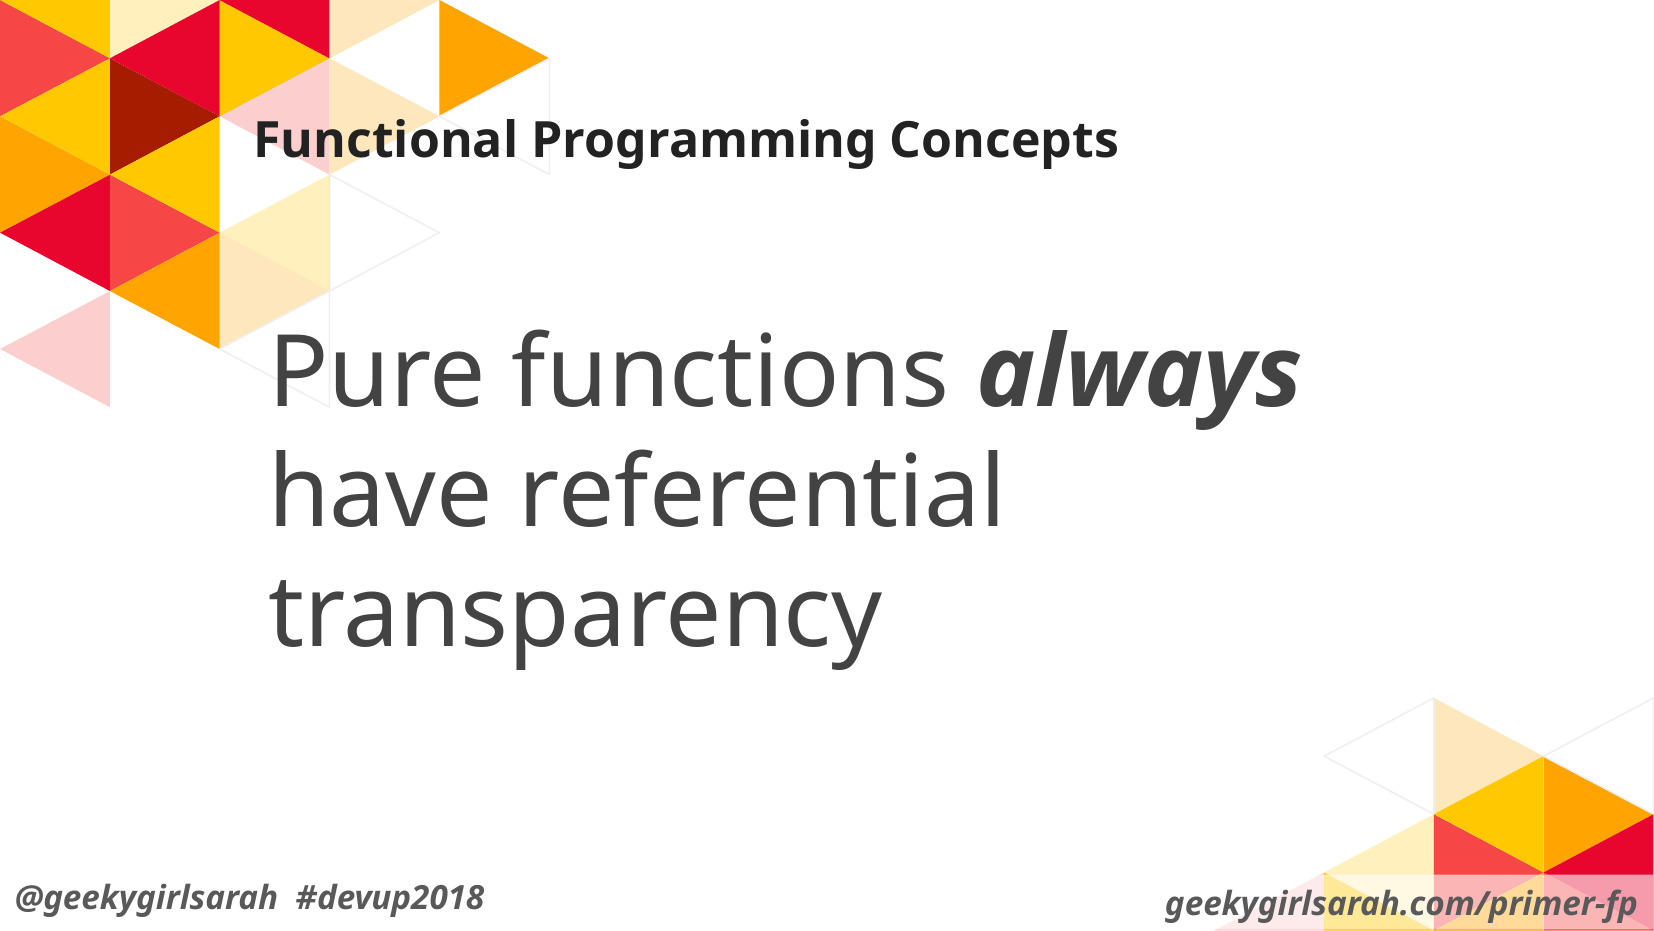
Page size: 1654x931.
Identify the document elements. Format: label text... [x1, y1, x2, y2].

list Pure functions always have referential transparency [238, 291, 1501, 817]
title Functional Programming Concepts [238, 61, 1501, 183]
